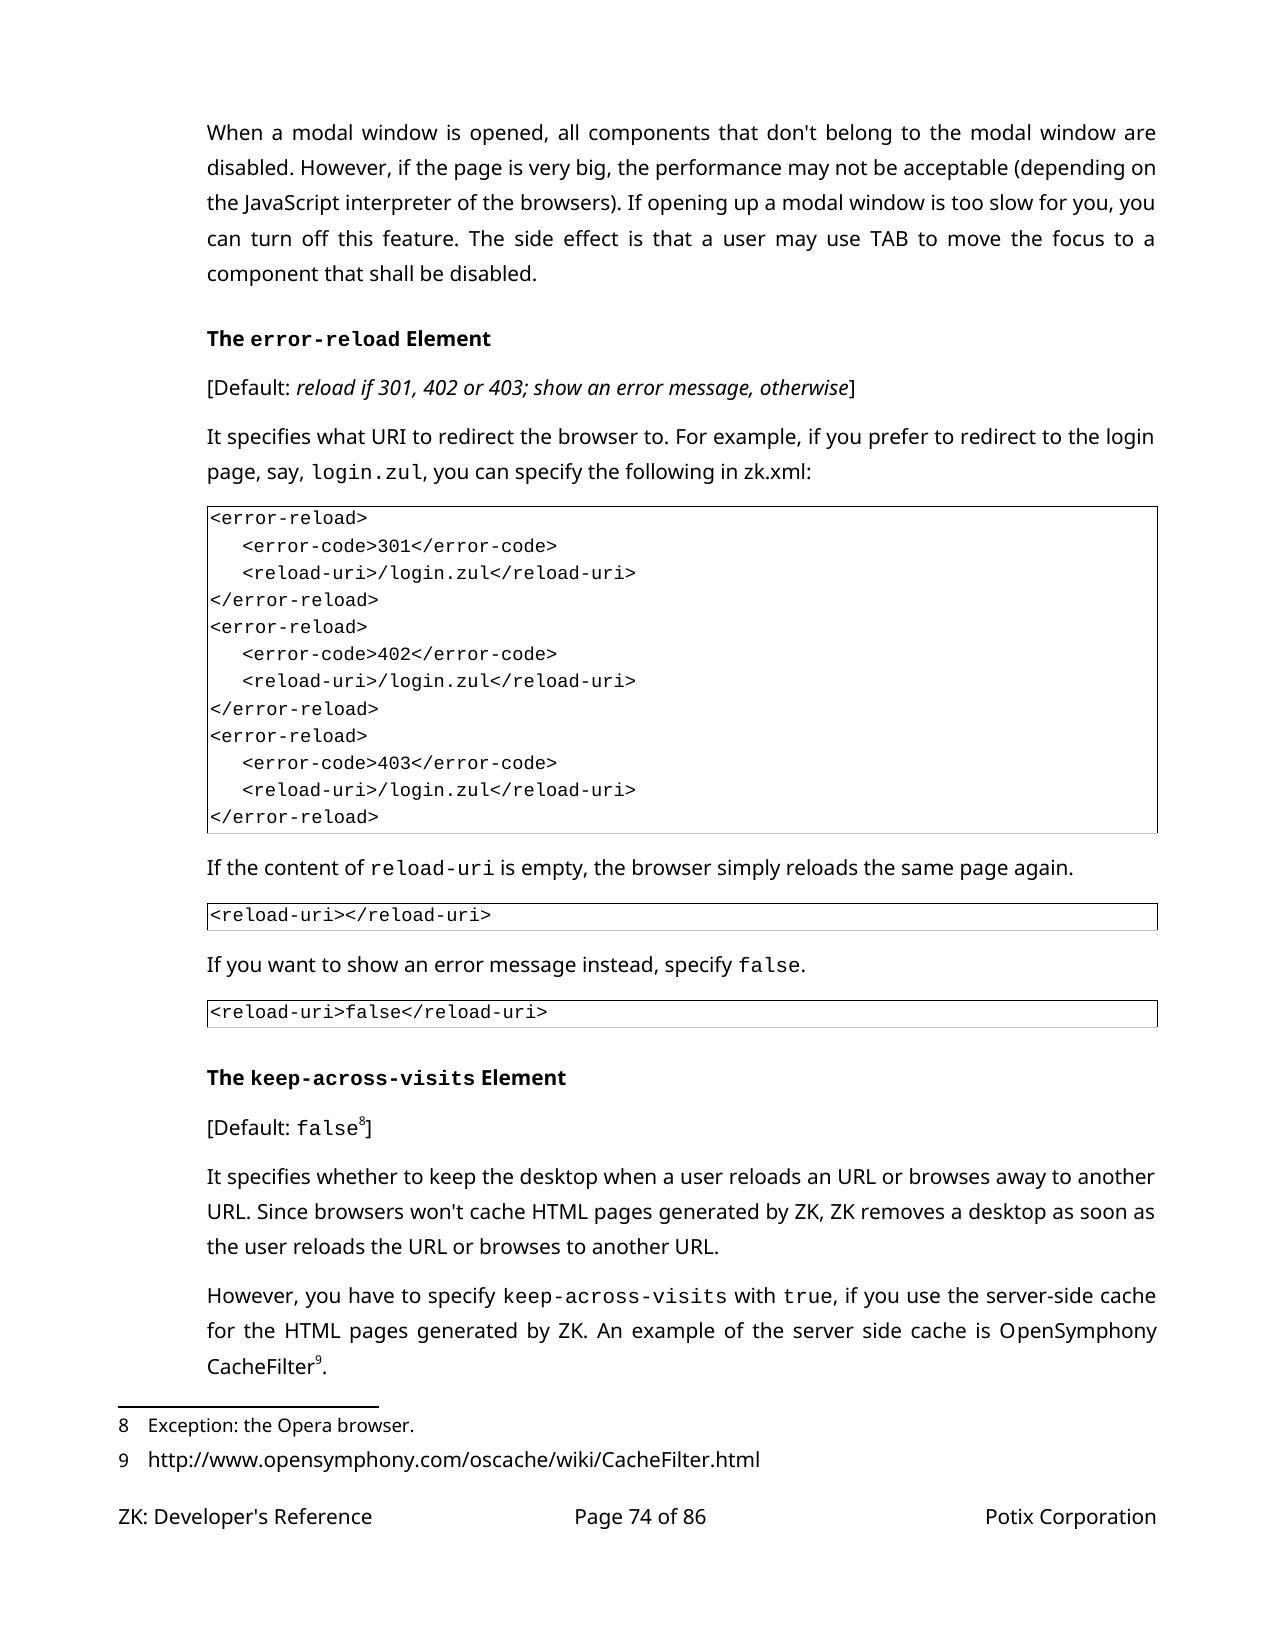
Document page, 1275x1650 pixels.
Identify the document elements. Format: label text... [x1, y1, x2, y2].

text It specifies whether to keep the desktop when a user reloads an URL or browses away to another URL. Since browsers won't cache HTML pages generated by ZK, ZK removes a desktop as soon as the user reloads the URL or browses to another URL. [207, 1162, 1157, 1260]
text However, you have to specify keep-across-visits with true, if you use the server-side cache for the HTML pages generated by ZK. An example of the server side cache is OpenSymphony CacheFilter. [207, 1281, 1157, 1380]
text <error-code>301</error-code> [208, 533, 1157, 558]
text <error-code>402</error-code> [208, 642, 1157, 666]
text <reload-uri>false</reload-uri> [208, 1001, 1157, 1027]
text <reload-uri>/login.zul</reload-uri> [208, 669, 1157, 694]
text When a modal window is opened, all components that don't belong to the modal window are disabled. However, if the page is very big, the performance may not be acceptable (depending on the JavaScript interpreter of the browsers). If opening up a modal window is too slow for you, you can turn off this feature. The side effect is that a user may use TAB to move the focus to a component that shall be disabled. [207, 118, 1157, 287]
text If you want to show an error message instead, specify false. [207, 950, 1157, 979]
subtitle The keep-across-visits Element [207, 1063, 1157, 1092]
text <error-reload> [208, 507, 1157, 531]
text Exception: the Opera browser. [118, 1413, 1157, 1438]
text <error-reload> [208, 724, 1157, 748]
text </error-reload> [208, 697, 1157, 721]
text [Default: false] [207, 1113, 1157, 1141]
subtitle The error-reload Element [207, 324, 1157, 352]
text <error-code>403</error-code> [208, 751, 1157, 775]
text http://www.opensymphony.com/oscache/wiki/CacheFilter.html [118, 1445, 1157, 1473]
text If the content of reload-uri is empty, the browser simply reloads the same page again. [207, 853, 1157, 882]
text </error-reload> [208, 588, 1157, 612]
text It specifies what URI to redirect the browser to. For example, if you prefer to redirect to the login page, say, login.zul, you can specify the following in zk.xml: [207, 422, 1157, 486]
text <reload-uri>/login.zul</reload-uri> [208, 561, 1157, 585]
text <reload-uri></reload-uri> [208, 904, 1157, 930]
text [Default: reload if 301, 402 or 403; show an error message, otherwise] [207, 373, 1157, 401]
text </error-reload> [208, 805, 1157, 833]
text <reload-uri>/login.zul</reload-uri> [208, 778, 1157, 802]
text <error-reload> [208, 615, 1157, 639]
